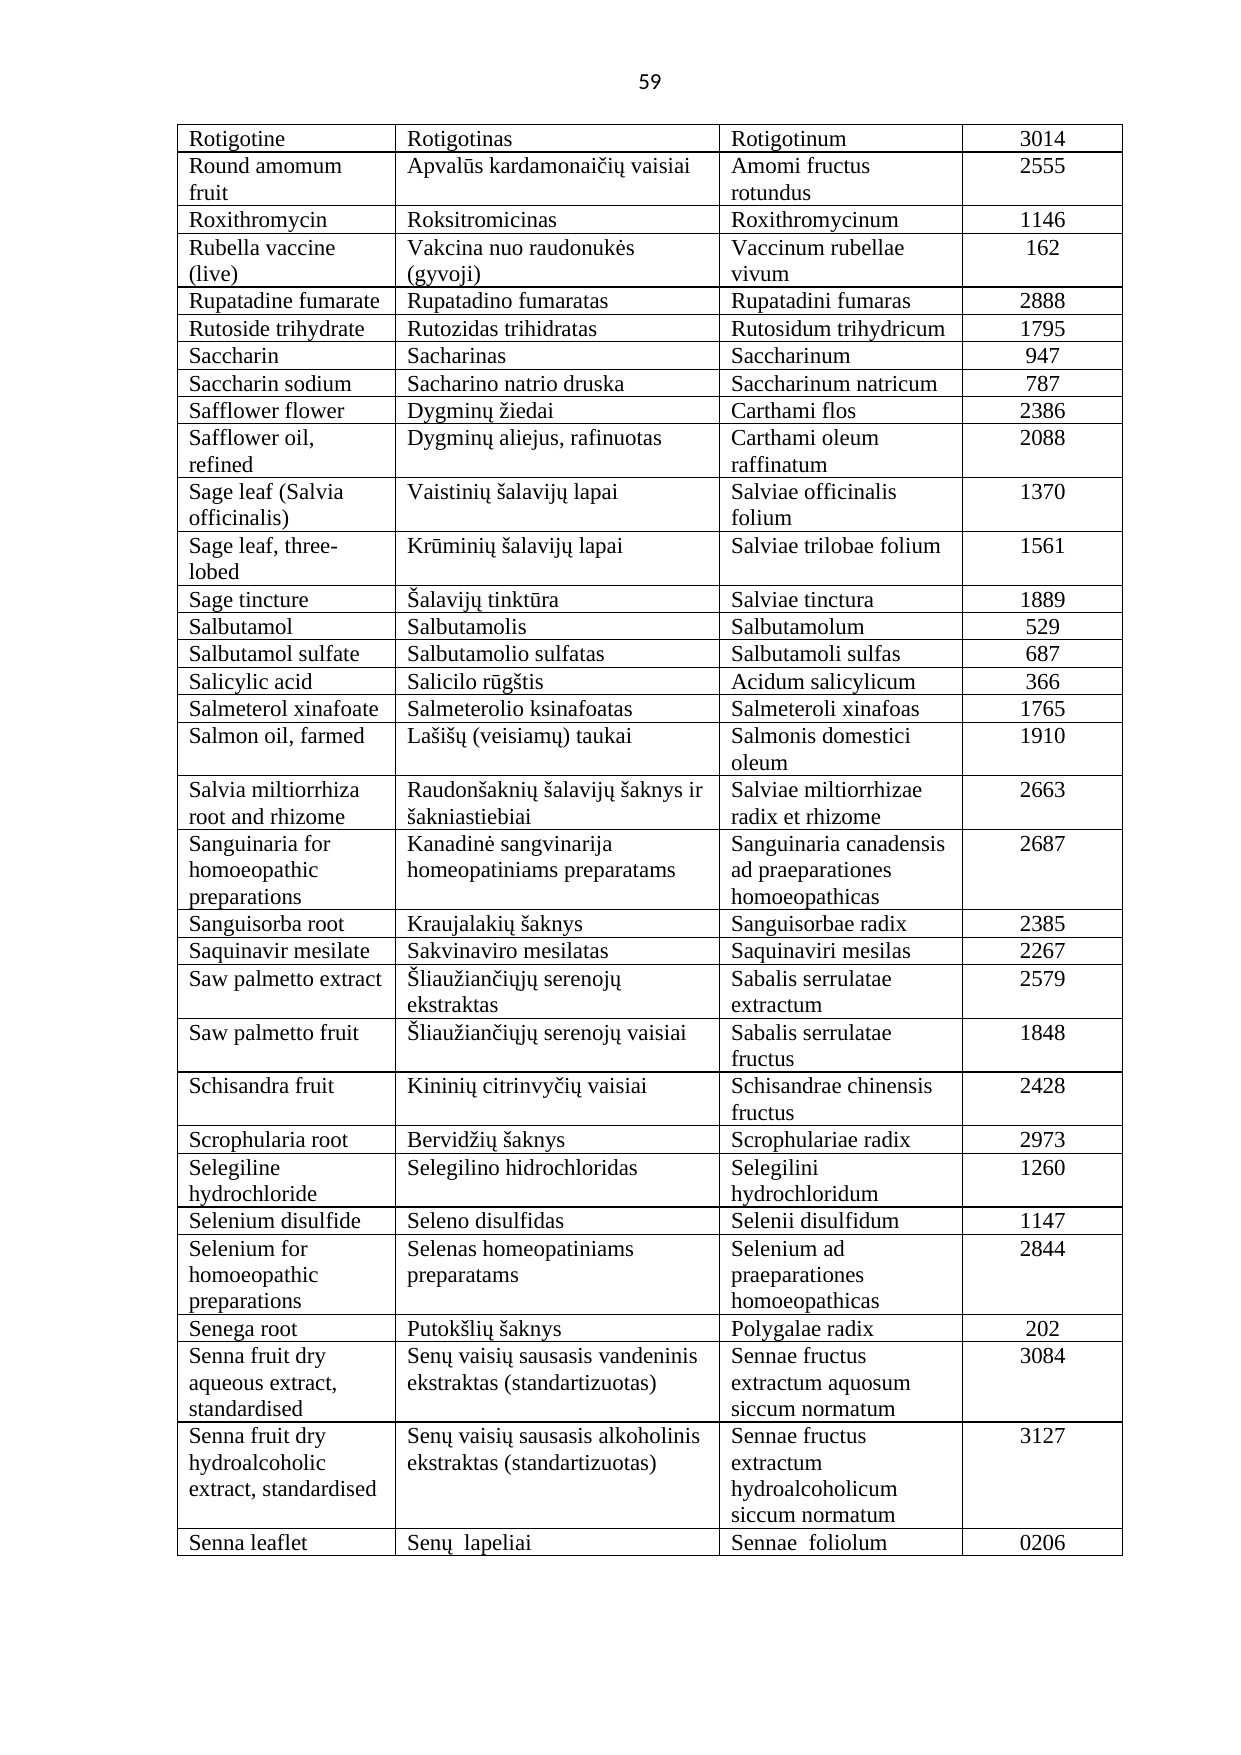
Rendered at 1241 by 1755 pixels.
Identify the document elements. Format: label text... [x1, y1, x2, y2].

table_cell Salmon oil, farmed [178, 723, 395, 775]
table_cell Round amomum fruit [178, 153, 395, 205]
table_cell Vaistinių šalavijų lapai [396, 478, 719, 531]
table_cell Sanguisorba root [178, 910, 395, 937]
table_cell Rupatadine fumarate [178, 288, 395, 314]
table_cell Rotigotine [178, 125, 395, 151]
table_cell 162 [963, 234, 1122, 286]
table_cell 1910 [963, 723, 1122, 775]
table_cell 1370 [963, 478, 1122, 531]
table_cell 947 [963, 342, 1122, 368]
table_cell 1260 [963, 1154, 1122, 1206]
table_cell 3014 [963, 125, 1122, 151]
table_cell Scrophularia root [178, 1126, 395, 1153]
table_cell Sacharinas [396, 342, 719, 368]
table_cell Selenas homeopatiniams preparatams [396, 1235, 719, 1314]
table_cell Saw palmetto extract [178, 965, 395, 1018]
table_cell 1146 [963, 206, 1122, 233]
table_cell 1889 [963, 586, 1122, 612]
table_cell Salbutamolum [720, 613, 962, 639]
table_cell Sage leaf, three-lobed [178, 532, 395, 584]
table_cell Sennae fructus extractum aquosum siccum normatum [720, 1342, 962, 1421]
table_cell Selenium ad praeparationes homoeopathicas [720, 1235, 962, 1314]
table_cell 0206 [963, 1529, 1122, 1555]
table_cell Sabalis serrulatae fructus [720, 1019, 962, 1071]
table_cell Salmeterolio ksinafoatas [396, 695, 719, 722]
table_cell Sage leaf (Salvia officinalis) [178, 478, 395, 531]
table_cell Rotigotinas [396, 125, 719, 151]
table_cell 2385 [963, 910, 1122, 937]
table_cell Seleno disulfidas [396, 1208, 719, 1234]
table_cell Rotigotinum [720, 125, 962, 151]
table_cell Scrophulariae radix [720, 1126, 962, 1153]
table_cell Lašišų (veisiamų) taukai [396, 723, 719, 775]
table_cell Selenium for homoeopathic preparations [178, 1235, 395, 1314]
table_cell Sakvinaviro mesilatas [396, 938, 719, 964]
table_cell Salmonis domestici oleum [720, 723, 962, 775]
table_cell 2844 [963, 1235, 1122, 1314]
table_cell Senna leaflet [178, 1529, 395, 1555]
table_cell 1765 [963, 695, 1122, 722]
table_cell Sabalis serrulatae extractum [720, 965, 962, 1018]
table_cell Senna fruit dry hydroalcoholic extract, standardised [178, 1423, 395, 1528]
table_cell Salbutamolio sulfatas [396, 640, 719, 667]
table_cell Salvia miltiorrhiza root and rhizome [178, 776, 395, 829]
table_cell Rutoside trihydrate [178, 315, 395, 341]
table_cell Kanadinė sangvinarija homeopatiniams preparatams [396, 830, 719, 909]
table_cell Salbutamol [178, 613, 395, 639]
table_cell Rupatadino fumaratas [396, 288, 719, 314]
table_cell Senų lapeliai [396, 1529, 719, 1555]
table_cell Apvalūs kardamonaičių vaisiai [396, 153, 719, 205]
table_cell Senega root [178, 1315, 395, 1341]
table_cell Salbutamolis [396, 613, 719, 639]
table_cell Roxithromycin [178, 206, 395, 233]
table_cell Schisandrae chinensis fructus [720, 1073, 962, 1125]
table_cell Selegiline hydrochloride [178, 1154, 395, 1206]
table_cell 366 [963, 668, 1122, 694]
table_cell Bervidžių šaknys [396, 1126, 719, 1153]
table_cell Safflower flower [178, 397, 395, 423]
table_cell 2973 [963, 1126, 1122, 1153]
table_cell Salviae tinctura [720, 586, 962, 612]
table_cell Sennae foliolum [720, 1529, 962, 1555]
table_cell Saccharin [178, 342, 395, 368]
table_cell Dygminų žiedai [396, 397, 719, 423]
table_cell 2663 [963, 776, 1122, 829]
table_cell Saquinavir mesilate [178, 938, 395, 964]
table_cell Putokšlių šaknys [396, 1315, 719, 1341]
table_cell 687 [963, 640, 1122, 667]
table_cell Saccharinum [720, 342, 962, 368]
table_cell Kininių citrinvyčių vaisiai [396, 1073, 719, 1125]
table_cell Rupatadini fumaras [720, 288, 962, 314]
table_cell 2579 [963, 965, 1122, 1018]
table_cell Selenium disulfide [178, 1208, 395, 1234]
table_cell Rubella vaccine (live) [178, 234, 395, 286]
table_cell Šalavijų tinktūra [396, 586, 719, 612]
table_cell Rutozidas trihidratas [396, 315, 719, 341]
table_cell Carthami oleum raffinatum [720, 424, 962, 477]
table_cell Roxithromycinum [720, 206, 962, 233]
table_cell 2088 [963, 424, 1122, 477]
table_cell Salicylic acid [178, 668, 395, 694]
table_cell 2267 [963, 938, 1122, 964]
table_cell Saccharin sodium [178, 370, 395, 396]
table_cell Acidum salicylicum [720, 668, 962, 694]
table_cell Safflower oil, refined [178, 424, 395, 477]
table_cell Salbutamoli sulfas [720, 640, 962, 667]
table_cell Sacharino natrio druska [396, 370, 719, 396]
table_cell 1147 [963, 1208, 1122, 1234]
table_cell 529 [963, 613, 1122, 639]
table_cell Senų vaisių sausasis alkoholinis ekstraktas (standartizuotas) [396, 1423, 719, 1528]
table_cell Sennae fructus extractum hydroalcoholicum siccum normatum [720, 1423, 962, 1528]
table_cell Salicilo rūgštis [396, 668, 719, 694]
table_cell Sanguinaria canadensis ad praeparationes homoeopathicas [720, 830, 962, 909]
table_cell Kraujalakių šaknys [396, 910, 719, 937]
table_cell Salviae trilobae folium [720, 532, 962, 584]
table_cell Salviae miltiorrhizae radix et rhizome [720, 776, 962, 829]
table_cell Vaccinum rubellae vivum [720, 234, 962, 286]
table_cell 2555 [963, 153, 1122, 205]
table_cell 2428 [963, 1073, 1122, 1125]
table_cell Salbutamol sulfate [178, 640, 395, 667]
table_cell Sanguisorbae radix [720, 910, 962, 937]
table_cell 1848 [963, 1019, 1122, 1071]
table_cell Selenii disulfidum [720, 1208, 962, 1234]
table_cell Šliaužiančiųjų serenojų ekstraktas [396, 965, 719, 1018]
table_cell Saw palmetto fruit [178, 1019, 395, 1071]
table_cell Salmeteroli xinafoas [720, 695, 962, 722]
table_cell Polygalae radix [720, 1315, 962, 1341]
table_cell 787 [963, 370, 1122, 396]
table_cell Raudonšaknių šalavijų šaknys ir šakniastiebiai [396, 776, 719, 829]
table_cell 2687 [963, 830, 1122, 909]
table_cell Vakcina nuo raudonukės (gyvoji) [396, 234, 719, 286]
table_cell Dygminų aliejus, rafinuotas [396, 424, 719, 477]
table_cell Sanguinaria for homoeopathic preparations [178, 830, 395, 909]
table_cell 2888 [963, 288, 1122, 314]
table_cell 202 [963, 1315, 1122, 1341]
table_cell 3084 [963, 1342, 1122, 1421]
table_cell Rutosidum trihydricum [720, 315, 962, 341]
table_cell 2386 [963, 397, 1122, 423]
table_cell 1561 [963, 532, 1122, 584]
table_cell Saccharinum natricum [720, 370, 962, 396]
table_cell Salviae officinalis folium [720, 478, 962, 531]
table_cell Senna fruit dry aqueous extract, standardised [178, 1342, 395, 1421]
table_cell Šliaužiančiųjų serenojų vaisiai [396, 1019, 719, 1071]
table_cell Salmeterol xinafoate [178, 695, 395, 722]
table_cell Sage tincture [178, 586, 395, 612]
table_cell Krūminių šalavijų lapai [396, 532, 719, 584]
table_cell Carthami flos [720, 397, 962, 423]
table_cell Senų vaisių sausasis vandeninis ekstraktas (standartizuotas) [396, 1342, 719, 1421]
table_cell Roksitromicinas [396, 206, 719, 233]
table_cell Schisandra fruit [178, 1073, 395, 1125]
table_cell Selegilino hidrochloridas [396, 1154, 719, 1206]
table_cell Selegilini hydrochloridum [720, 1154, 962, 1206]
table_cell 1795 [963, 315, 1122, 341]
table_cell Amomi fructus rotundus [720, 153, 962, 205]
table_cell 3127 [963, 1423, 1122, 1528]
table_cell Saquinaviri mesilas [720, 938, 962, 964]
